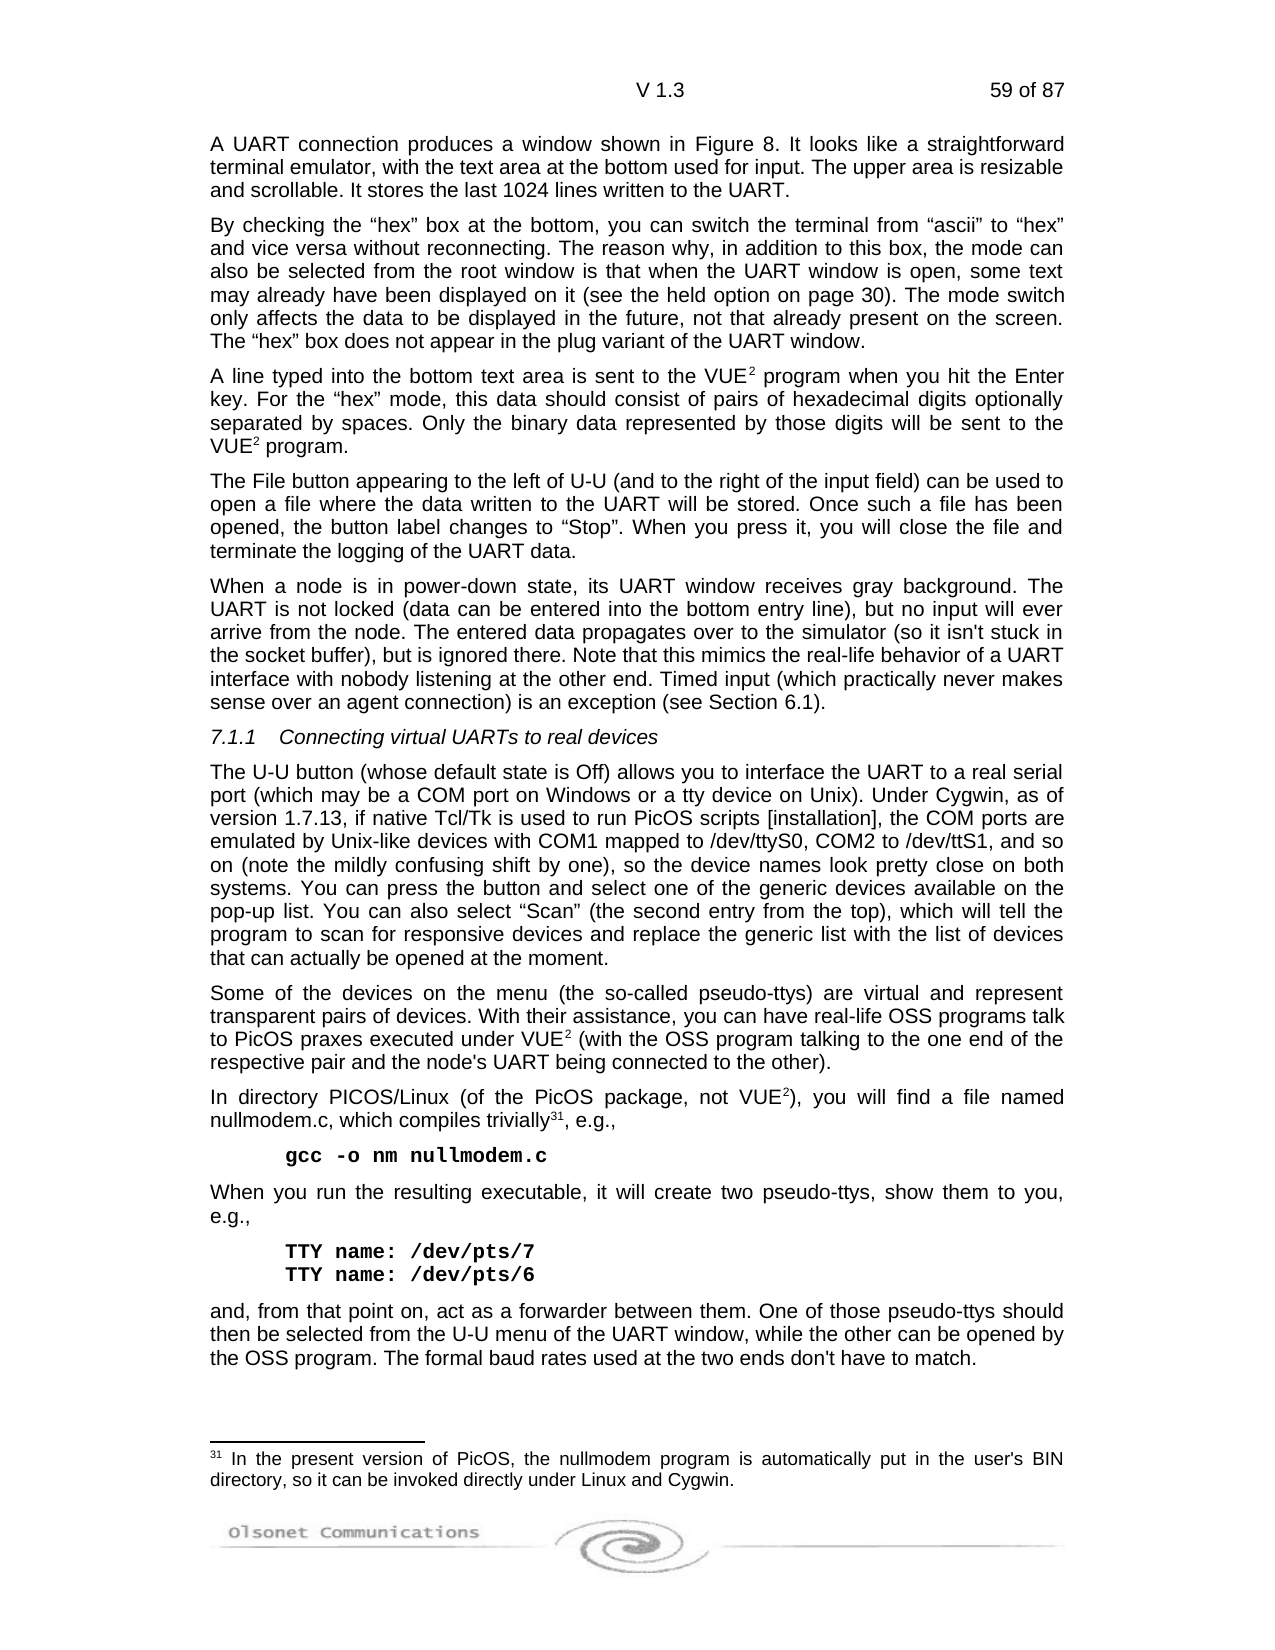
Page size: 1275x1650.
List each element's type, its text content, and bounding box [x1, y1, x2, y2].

text TTY name: /dev/pts/6 [210, 1264, 1065, 1288]
text In the present version of PicOS, the nullmodem program is automatically put in the user's BIN directory, so it can be invoked directly under Linux and Cygwin. [210, 1448, 1065, 1490]
subtitle Connecting virtual UARTs to real devices [210, 725, 1065, 748]
picture [210, 1504, 1065, 1596]
text and, from that point on, act as a forwarder between them. One of those pseudo-ttys should then be selected from the U-U menu of the UART window, while the other can be opened by the OSS program. The formal baud rates used at the two ends don't have to match. [210, 1300, 1065, 1369]
text gcc -o nm nullmodem.c [210, 1144, 1065, 1169]
text The File button appearing to the left of U-U (and to the right of the input field) can be used to open a file where the data written to the UART will be stored. Once such a file has been opened, the button label changes to “Stop”. When you press it, you will close the file and terminate the logging of the UART data. [210, 469, 1065, 562]
text In directory PICOS/Linux (of the PicOS package, not VUE2), you will find a file named nullmodem.c, which compiles trivially, e.g., [210, 1086, 1065, 1132]
text By checking the “hex” box at the bottom, you can switch the terminal from “ascii” to “hex” and vice versa without reconnecting. The reason why, in addition to this box, the mode can also be selected from the root window is that when the UART window is open, some text may already have been displayed on it (see the held option on page 31). The mode switch only affects the data to be displayed in the future, not that already present on the screen. The “hex” box does not appear in the plug variant of the UART window. [210, 214, 1065, 353]
text A line typed into the bottom text area is sent to the VUE2 program when you hit the Enter key. For the “hex” mode, this data should consist of pairs of hexadecimal digits optionally separated by spaces. Only the binary data represented by those digits will be sent to the VUE2 program. [210, 365, 1065, 458]
text Some of the devices on the menu (the so-called pseudo-ttys) are virtual and represent transparent pairs of devices. With their assistance, you can have real-life OSS programs talk to PicOS praxes executed under VUE2 (with the OSS program talking to the one end of the respective pair and the node's UART being connected to the other). [210, 981, 1065, 1074]
text TTY name: /dev/pts/7 [210, 1239, 1065, 1264]
text The U-U button (whose default state is Off) allows you to interface the UART to a real serial port (which may be a COM port on Windows or a tty device on Unix). Under Cygwin, as of version 1.7.13, if native Tcl/Tk is used to run PicOS scripts [installation], the COM ports are emulated by Unix-like devices with COM1 mapped to /dev/ttyS0, COM2 to /dev/ttS1, and so on (note the mildly confusing shift by one), so the device names look pretty close on both systems. You can press the button and select one of the generic devices available on the pop-up list. You can also select “Scan” (the second entry from the top), which will tell the program to scan for responsive devices and replace the generic list with the list of devices that can actually be opened at the moment. [210, 760, 1065, 969]
text When you run the resulting executable, it will create two pseudo-ttys, show them to you, e.g., [210, 1181, 1065, 1227]
text When a node is in power-down state, its UART window receives gray background. The UART is not locked (data can be entered into the bottom entry line), but no input will ever arrive from the node. The entered data propagates over to the simulator (so it isn't stuck in the socket buffer), but is ignored there. Note that this mimics the real-life behavior of a UART interface with nobody listening at the other end. Timed input (which practically never makes sense over an agent connection) is an exception (see Section 6.1). [210, 574, 1065, 713]
text A UART connection produces a window shown in Figure 8. It looks like a straightforward terminal emulator, with the text area at the bottom used for input. The upper area is resizable and scrollable. It stores the last 1024 lines written to the UART. [210, 132, 1065, 202]
